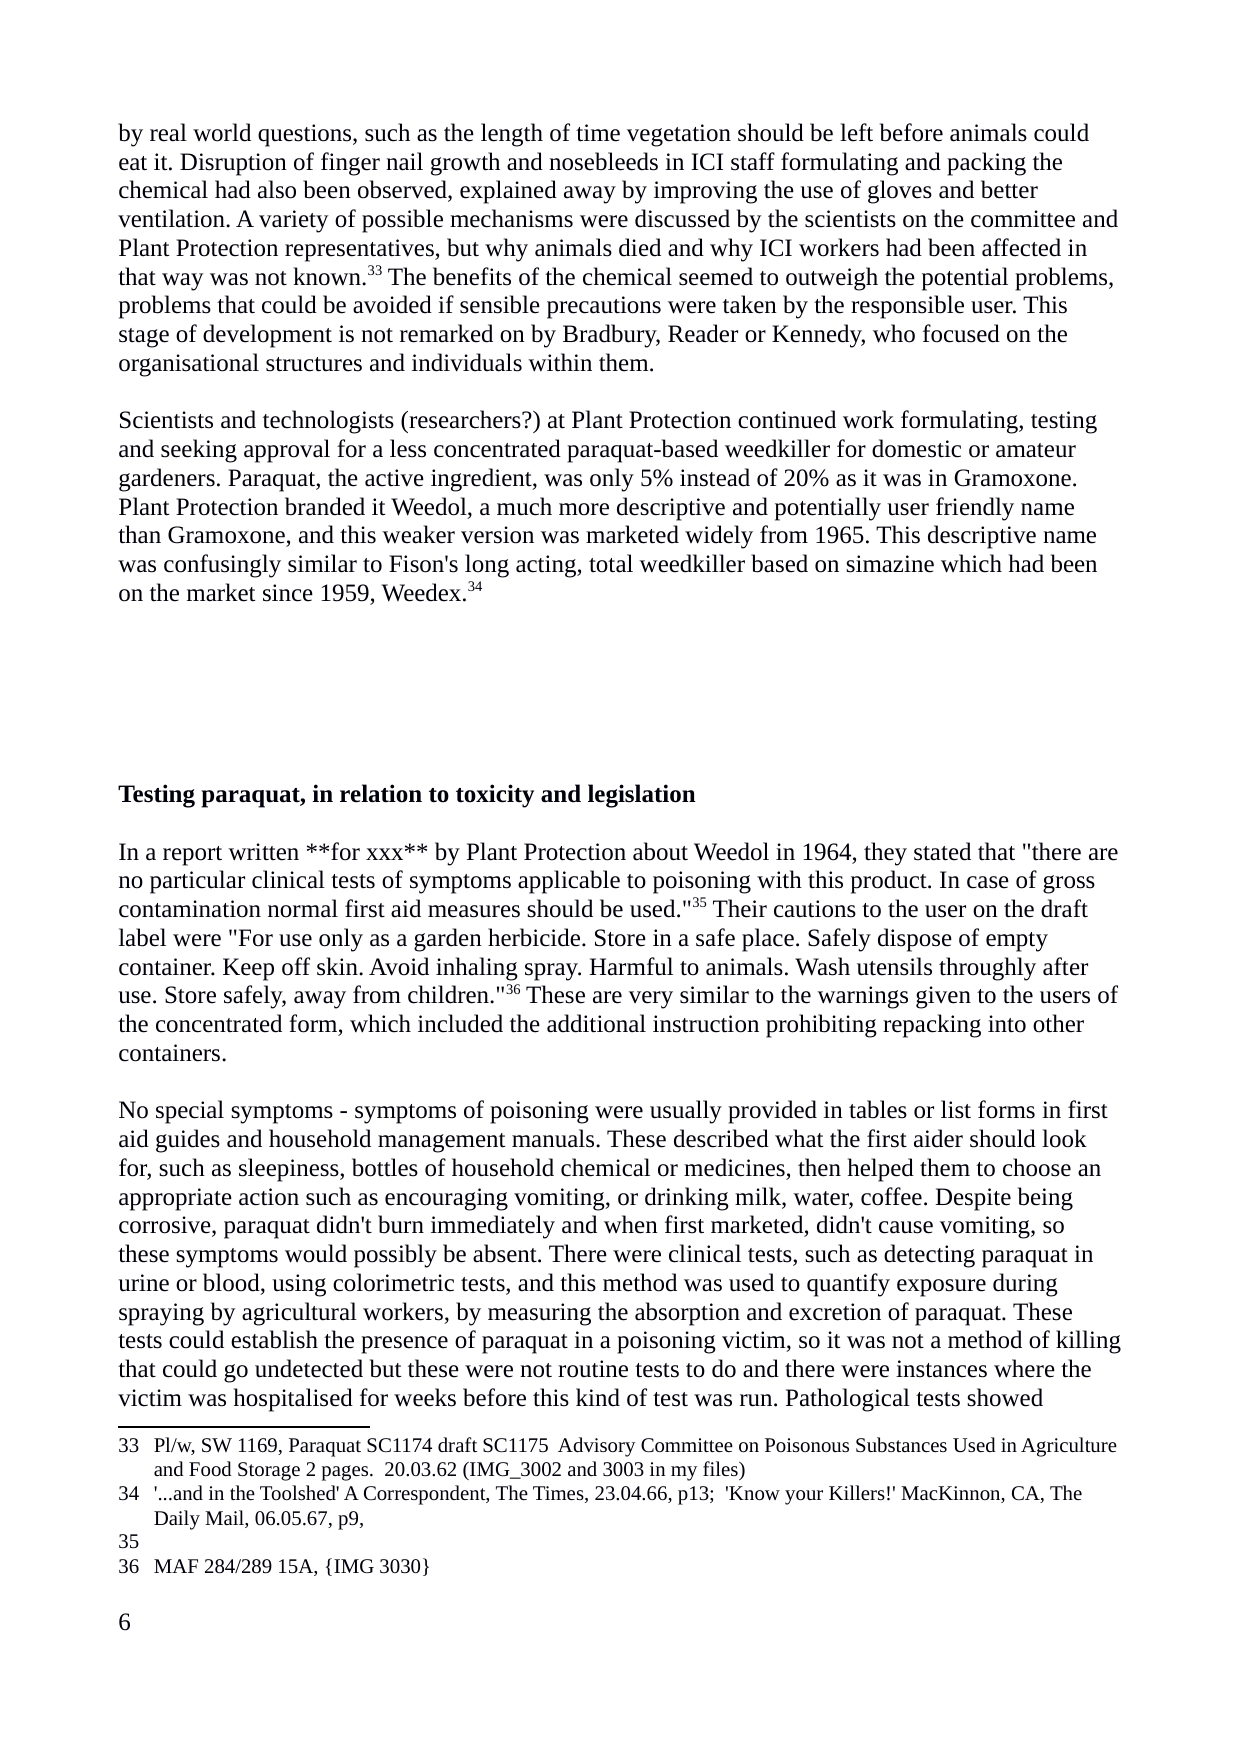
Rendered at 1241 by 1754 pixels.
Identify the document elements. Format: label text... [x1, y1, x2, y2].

text Testing paraquat, in relation to toxicity and legislation [118, 779, 1122, 808]
text Pl/w, SW 1169, Paraquat SC1174 draft SC1175 Advisory Committee on Poisonous Substances Used in Agriculture and Food Storage 2 pages. 20.03.62 (IMG_3002 and 3003 in my files) [118, 1433, 1122, 1481]
text Scientists and technologists (researchers?) at Plant Protection continued work formulating, testing and seeking approval for a less concentrated paraquat-based weedkiller for domestic or amateur gardeners. Paraquat, the active ingredient, was only 5% instead of 20% as it was in Gramoxone. Plant Protection branded it Weedol, a much more descriptive and potentially user friendly name than Gramoxone, and this weaker version was marketed widely from 1965. This descriptive name was confusingly similar to Fison's long acting, total weedkiller based on simazine which had been on the market since 1959, Weedex. [118, 406, 1122, 607]
text In a report written **for xxx** by Plant Protection about Weedol in 1964, they stated that "there are no particular clinical tests of symptoms applicable to poisoning with this product. In case of gross contamination normal first aid measures should be used." Their cautions to the user on the draft label were "For use only as a garden herbicide. Store in a safe place. Safely dispose of empty container. Keep off skin. Avoid inhaling spray. Harmful to animals. Wash utensils throughly after use. Store safely, away from children." These are very similar to the warnings given to the users of the concentrated form, which included the additional instruction prohibiting repacking into other containers. [118, 837, 1122, 1067]
text MAF 284/289 15A, {IMG 3030} [118, 1553, 1122, 1578]
text by real world questions, such as the length of time vegetation should be left before animals could eat it. Disruption of finger nail growth and nosebleeds in ICI staff formulating and packing the chemical had also been observed, explained away by improving the use of gloves and better ventilation. A variety of possible mechanisms were discussed by the scientists on the committee and Plant Protection representatives, but why animals died and why ICI workers had been affected in that way was not known. The benefits of the chemical seemed to outweigh the potential problems, problems that could be avoided if sensible precautions were taken by the responsible user. This stage of development is not remarked on by Bradbury, Reader or Kennedy, who focused on the organisational structures and individuals within them. [118, 118, 1122, 377]
text No special symptoms - symptoms of poisoning were usually provided in tables or list forms in first aid guides and household management manuals. These described what the first aider should look for, such as sleepiness, bottles of household chemical or medicines, then helped them to choose an appropriate action such as encouraging vomiting, or drinking milk, water, coffee. Despite being corrosive, paraquat didn't burn immediately and when first marketed, didn't cause vomiting, so these symptoms would possibly be absent. There were clinical tests, such as detecting paraquat in urine or blood, using colorimetric tests, and this method was used to quantify exposure during spraying by agricultural workers, by measuring the absorption and excretion of paraquat. These tests could establish the presence of paraquat in a poisoning victim, so it was not a method of killing that could go undetected but these were not routine tests to do and there were instances where the victim was hospitalised for weeks before this kind of test was run. Pathological tests showed [118, 1096, 1122, 1412]
text '...and in the Toolshed' A Correspondent, The Times, 23.04.66, p13; 'Know your Killers!' MacKinnon, CA, The Daily Mail, 06.05.67, p9, [118, 1481, 1122, 1529]
